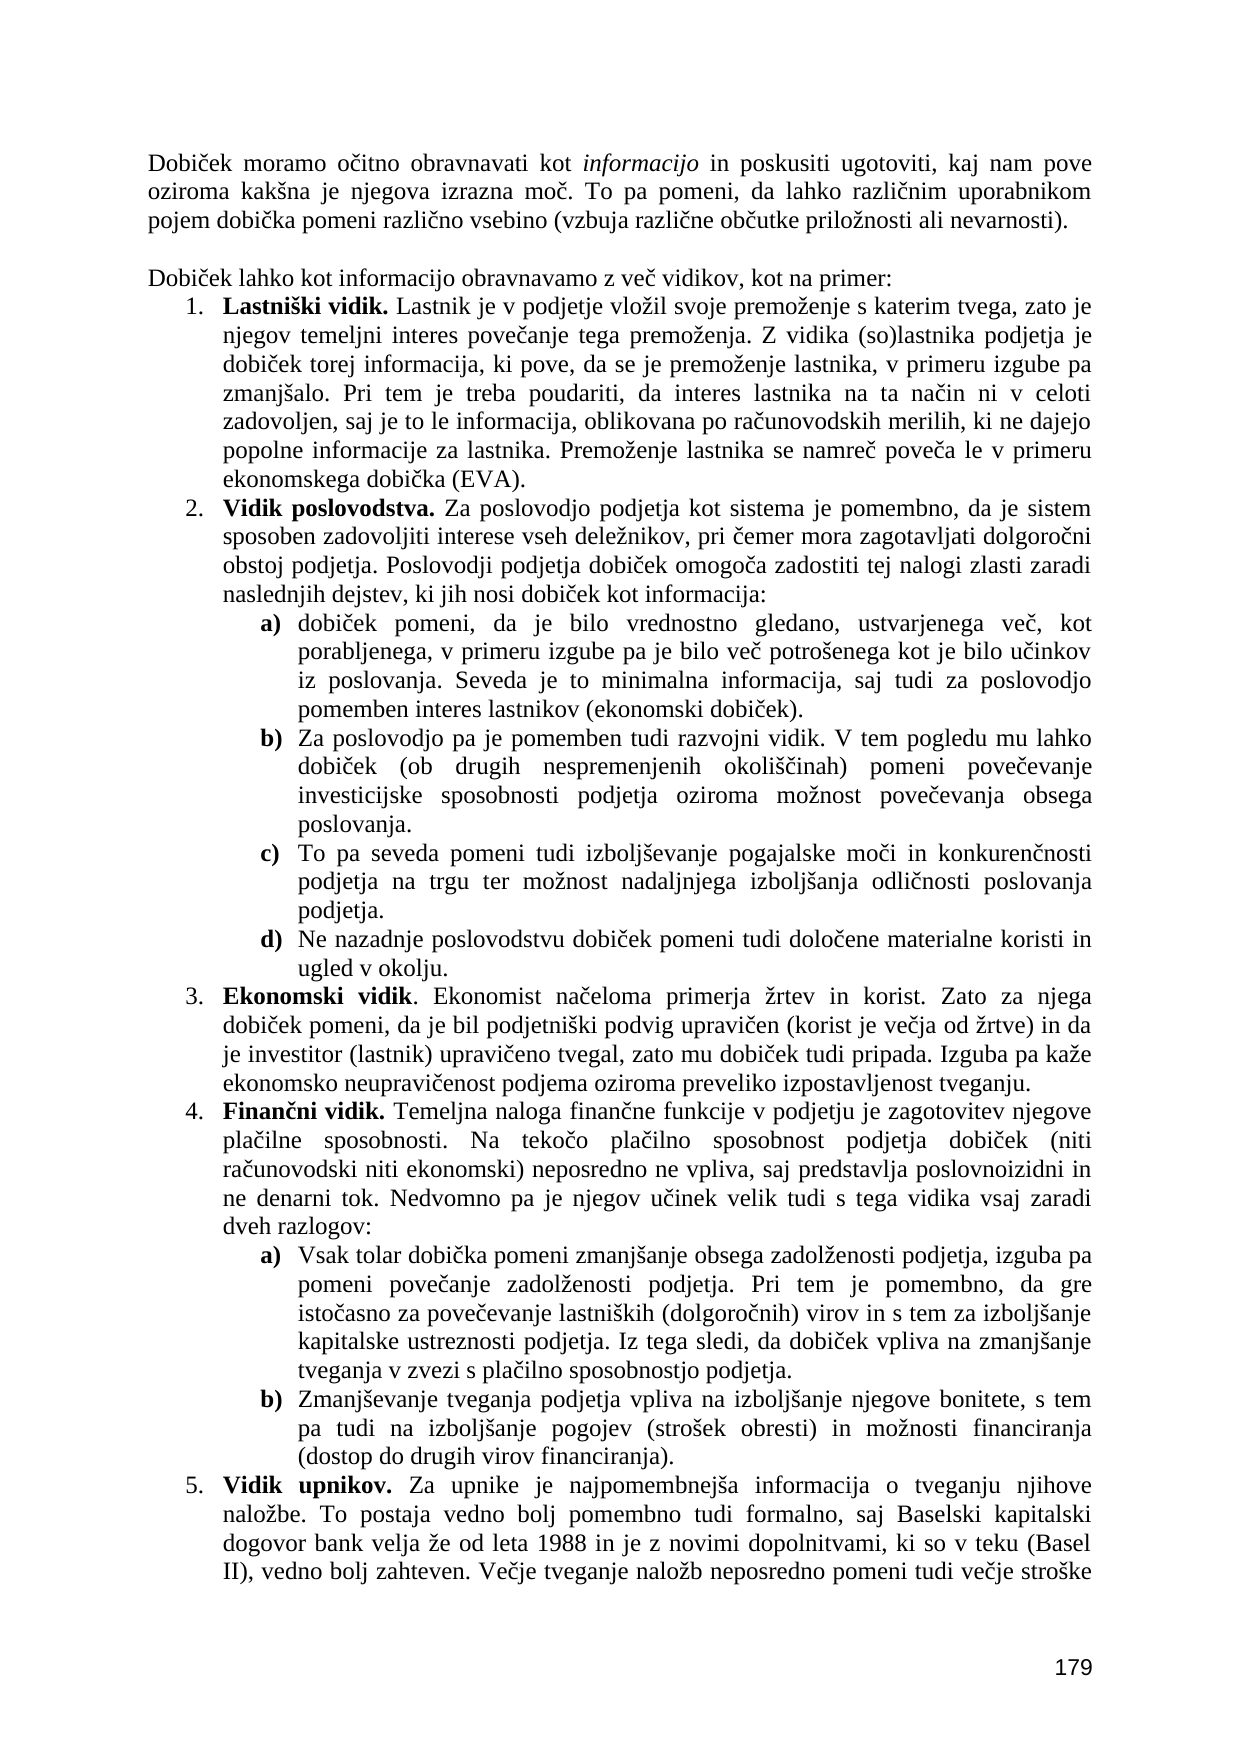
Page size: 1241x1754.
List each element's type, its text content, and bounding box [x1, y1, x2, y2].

list Ne nazadnje poslovodstvu dobiček pomeni tudi določene materialne koristi in ugled v okolju. [260, 924, 1093, 981]
list Finančni vidik. Temeljna naloga finančne funkcije v podjetju je zagotovitev njegove plačilne sposobnosti. Na tekočo plačilno sposobnost podjetja dobiček (niti računovodski niti ekonomski) neposredno ne vpliva, saj predstavlja poslovnoizidni in ne denarni tok. Nedvomno pa je njegov učinek velik tudi s tega vidika vsaj zaradi dveh razlogov: [185, 1096, 1093, 1240]
list To pa seveda pomeni tudi izboljševanje pogajalske moči in konkurenčnosti podjetja na trgu ter možnost nadaljnjega izboljšanja odličnosti poslovanja podjetja. [260, 838, 1093, 924]
list Zmanjševanje tveganja podjetja vpliva na izboljšanje njegove bonitete, s tem pa tudi na izboljšanje pogojev (strošek obresti) in možnosti financiranja (dostop do drugih virov financiranja). [260, 1384, 1093, 1470]
list Vidik poslovodstva. Za poslovodjo podjetja kot sistema je pomembno, da je sistem sposoben zadovoljiti interese vseh deležnikov, pri čemer mora zagotavljati dolgoročni obstoj podjetja. Poslovodji podjetja dobiček omogoča zadostiti tej nalogi zlasti zaradi naslednjih dejstev, ki jih nosi dobiček kot informacija: [185, 493, 1093, 608]
list Za poslovodjo pa je pomemben tudi razvojni vidik. V tem pogledu mu lahko dobiček (ob drugih nespremenjenih okoliščinah) pomeni povečevanje investicijske sposobnosti podjetja oziroma možnost povečevanja obsega poslovanja. [260, 723, 1093, 838]
list Vsak tolar dobička pomeni zmanjšanje obsega zadolženosti podjetja, izguba pa pomeni povečanje zadolženosti podjetja. Pri tem je pomembno, da gre istočasno za povečevanje lastniških (dolgoročnih) virov in s tem za izboljšanje kapitalske ustreznosti podjetja. Iz tega sledi, da dobiček vpliva na zmanjšanje tveganja v zvezi s plačilno sposobnostjo podjetja. [260, 1240, 1093, 1384]
list Ekonomski vidik. Ekonomist načeloma primerja žrtev in korist. Zato za njega dobiček pomeni, da je bil podjetniški podvig upravičen (korist je večja od žrtve) in da je investitor (lastnik) upravičeno tvegal, zato mu dobiček tudi pripada. Izguba pa kaže ekonomsko neupravičenost podjema oziroma preveliko izpostavljenost tveganju. [185, 981, 1093, 1096]
list dobiček pomeni, da je bilo vrednostno gledano, ustvarjenega več, kot porabljenega, v primeru izgube pa je bilo več potrošenega kot je bilo učinkov iz poslovanja. Seveda je to minimalna informacija, saj tudi za poslovodjo pomemben interes lastnikov (ekonomski dobiček). [260, 608, 1093, 723]
list Vidik upnikov. Za upnike je najpomembnejša informacija o tveganju njihove naložbe. To postaja vedno bolj pomembno tudi formalno, saj Baselski kapitalski dogovor bank velja že od leta 1988 in je z novimi dopolnitvami, ki so v teku (Basel II), vedno bolj zahteven. Večje tveganje naložb neposredno pomeni tudi večje stroške [185, 1470, 1093, 1585]
list Lastniški vidik. Lastnik je v podjetje vložil svoje premoženje s katerim tvega, zato je njegov temeljni interes povečanje tega premoženja. Z vidika (so)lastnika podjetja je dobiček torej informacija, ki pove, da se je premoženje lastnika, v primeru izgube pa zmanjšalo. Pri tem je treba poudariti, da interes lastnika na ta način ni v celoti zadovoljen, saj je to le informacija, oblikovana po računovodskih merilih, ki ne dajejo popolne informacije za lastnika. Premoženje lastnika se namreč poveča le v primeru ekonomskega dobička (EVA). [185, 291, 1093, 493]
text Dobiček lahko kot informacijo obravnavamo z več vidikov, kot na primer: [148, 263, 1093, 291]
text Dobiček moramo očitno obravnavati kot informacijo in poskusiti ugotoviti, kaj nam pove oziroma kakšna je njegova izrazna moč. To pa pomeni, da lahko različnim uporabnikom pojem dobička pomeni različno vsebino (vzbuja različne občutke priložnosti ali nevarnosti). [148, 148, 1093, 234]
